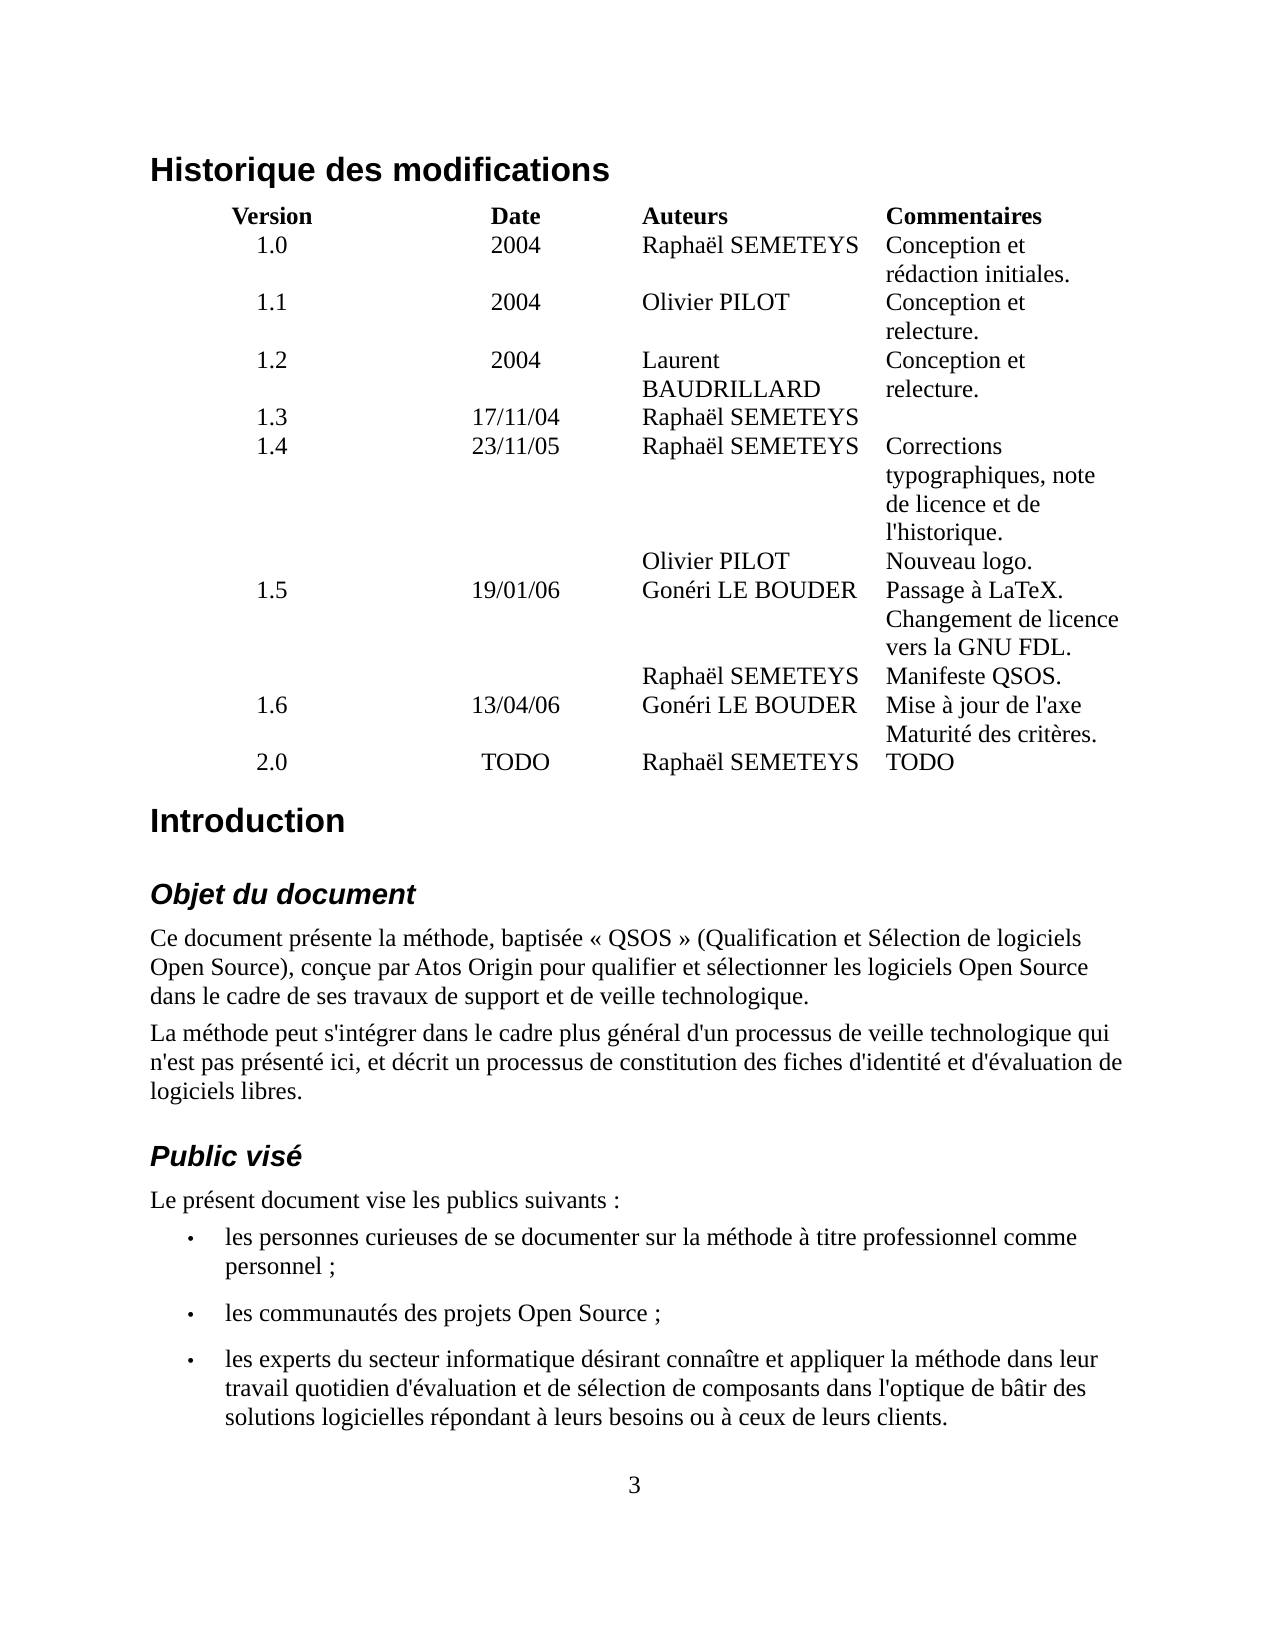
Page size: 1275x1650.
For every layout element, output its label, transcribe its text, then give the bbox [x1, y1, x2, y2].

table_cell [394, 661, 637, 690]
subtitle Historique des modifications [150, 150, 1125, 189]
table_cell Olivier PILOT [638, 288, 881, 345]
text Ce document présente la méthode, baptisée « QSOS » (Qualification et Sélection de logiciels Open Source), conçue par Atos Origin pour qualifier et sélectionner les logiciels Open Source dans le cadre de ses travaux de support et de veille technologique. [150, 923, 1125, 1009]
table_cell Laurent BAUDRILLARD [638, 345, 881, 402]
list les communautés des projets Open Source ; [187, 1298, 1125, 1327]
table_cell Passage à LaTeX. Changement de licence vers la GNU FDL. [881, 575, 1125, 661]
table_cell 19/01/06 [394, 575, 637, 661]
table_header Commentaires [881, 201, 1125, 230]
table_cell Raphaël SEMETEYS [638, 431, 881, 546]
table_cell Raphaël SEMETEYS [638, 661, 881, 690]
table_cell 1.6 [150, 690, 394, 747]
table_cell Raphaël SEMETEYS [638, 403, 881, 431]
text La méthode peut s'intégrer dans le cadre plus général d'un processus de veille technologique qui n'est pas présenté ici, et décrit un processus de constitution des fiches d'identité et d'évaluation de logiciels libres. [150, 1018, 1125, 1105]
table_header Version [150, 201, 394, 230]
table_cell 17/11/04 [394, 403, 637, 431]
table_header Date [394, 201, 637, 230]
table_cell [881, 403, 1125, 431]
table_cell 23/11/05 [394, 431, 637, 546]
table_cell Mise à jour de l'axe Maturité des critères. [881, 690, 1125, 747]
table_cell Gonéri LE BOUDER [638, 690, 881, 747]
list les personnes curieuses de se documenter sur la méthode à titre professionnel comme personnel ; [187, 1222, 1125, 1280]
table_cell Gonéri LE BOUDER [638, 575, 881, 661]
subtitle Public visé [150, 1139, 1125, 1172]
table_cell Corrections typographiques, note de licence et de l'historique. [881, 431, 1125, 546]
subtitle Objet du document [150, 877, 1125, 911]
table_cell 13/04/06 [394, 690, 637, 747]
subtitle Introduction [150, 801, 1125, 840]
table_cell 2004 [394, 288, 637, 345]
table_cell 1.3 [150, 403, 394, 431]
table_cell [150, 661, 394, 690]
table_cell Olivier PILOT [638, 546, 881, 575]
table_cell 2.0 [150, 748, 394, 776]
table_cell Conception et relecture. [881, 288, 1125, 345]
list les experts du secteur informatique désirant connaître et appliquer la méthode dans leur travail quotidien d'évaluation et de sélection de composants dans l'optique de bâtir des solutions logicielles répondant à leurs besoins ou à ceux de leurs clients. [187, 1344, 1125, 1431]
table_cell 2004 [394, 230, 637, 287]
table_cell 1.1 [150, 288, 394, 345]
table_cell 1.5 [150, 575, 394, 661]
table_cell 1.0 [150, 230, 394, 287]
table_cell 1.4 [150, 431, 394, 546]
table_cell 2004 [394, 345, 637, 402]
table_cell Conception et relecture. [881, 345, 1125, 402]
table_cell Raphaël SEMETEYS [638, 230, 881, 287]
table_cell Nouveau logo. [881, 546, 1125, 575]
table_cell TODO [394, 748, 637, 776]
table_cell Manifeste QSOS. [881, 661, 1125, 690]
table_cell Raphaël SEMETEYS [638, 748, 881, 776]
table_cell 1.2 [150, 345, 394, 402]
table_header Auteurs [638, 201, 881, 230]
table_cell Conception et rédaction initiales. [881, 230, 1125, 287]
table_cell [150, 546, 394, 575]
table_cell [394, 546, 637, 575]
table_cell TODO [881, 748, 1125, 776]
text Le présent document vise les publics suivants : [150, 1185, 1125, 1213]
